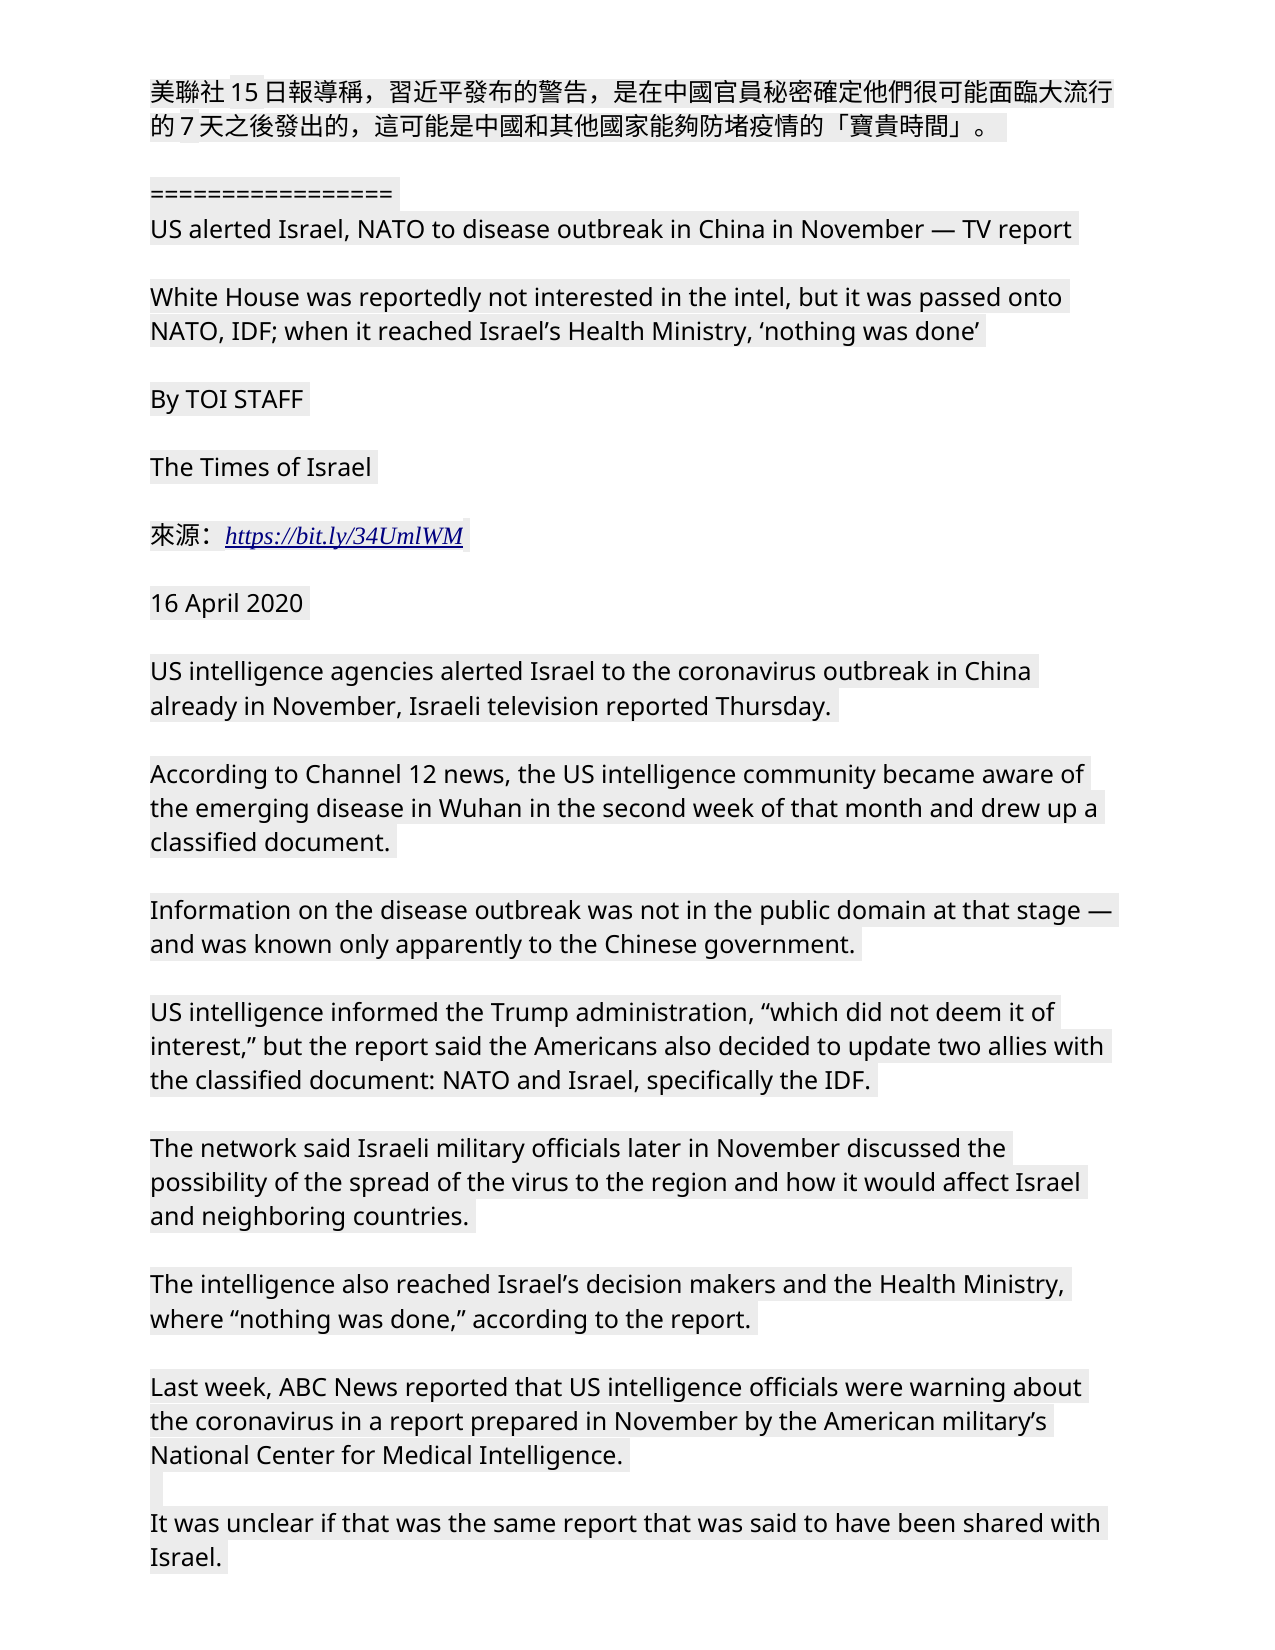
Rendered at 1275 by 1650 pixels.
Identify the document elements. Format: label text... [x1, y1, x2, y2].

text 美聯社15日報導稱，習近平發布的警告，是在中國官員秘密確定他們很可能面臨大流行的7天之後發出的，這可能是中國和其他國家能夠防堵疫情的「寶貴時間」。 ================= US alerted Israel, NATO to disease outbreak in China in November — TV report White House was reportedly not interested in the intel, but it was passed onto NATO, IDF; when it reached Israel’s Health Ministry, ‘nothing was done’ By TOI STAFF The Times of Israel 來源：https://bit.ly/34UmlWM 16 April 2020 US intelligence agencies alerted Israel to the coronavirus outbreak in China already in November, Israeli television reported Thursday. According to Channel 12 news, the US intelligence community became aware of the emerging disease in Wuhan in the second week of that month and drew up a classified document. Information on the disease outbreak was not in the public domain at that stage — and was known only apparently to the Chinese government. US intelligence informed the Trump administration, “which did not deem it of interest,” but the report said the Americans also decided to update two allies with the classified document: NATO and Israel, specifically the IDF. The network said Israeli military officials later in November discussed the possibility of the spread of the virus to the region and how it would affect Israel and neighboring countries. The intelligence also reached Israel’s decision makers and the Health Ministry, where “nothing was done,” according to the report. Last week, ABC News reported that US intelligence officials were warning about the coronavirus in a report prepared in November by the American military’s National Center for Medical Intelligence. It was unclear if that was the same report that was said to have been shared with Israel. [150, 75, 1125, 1574]
